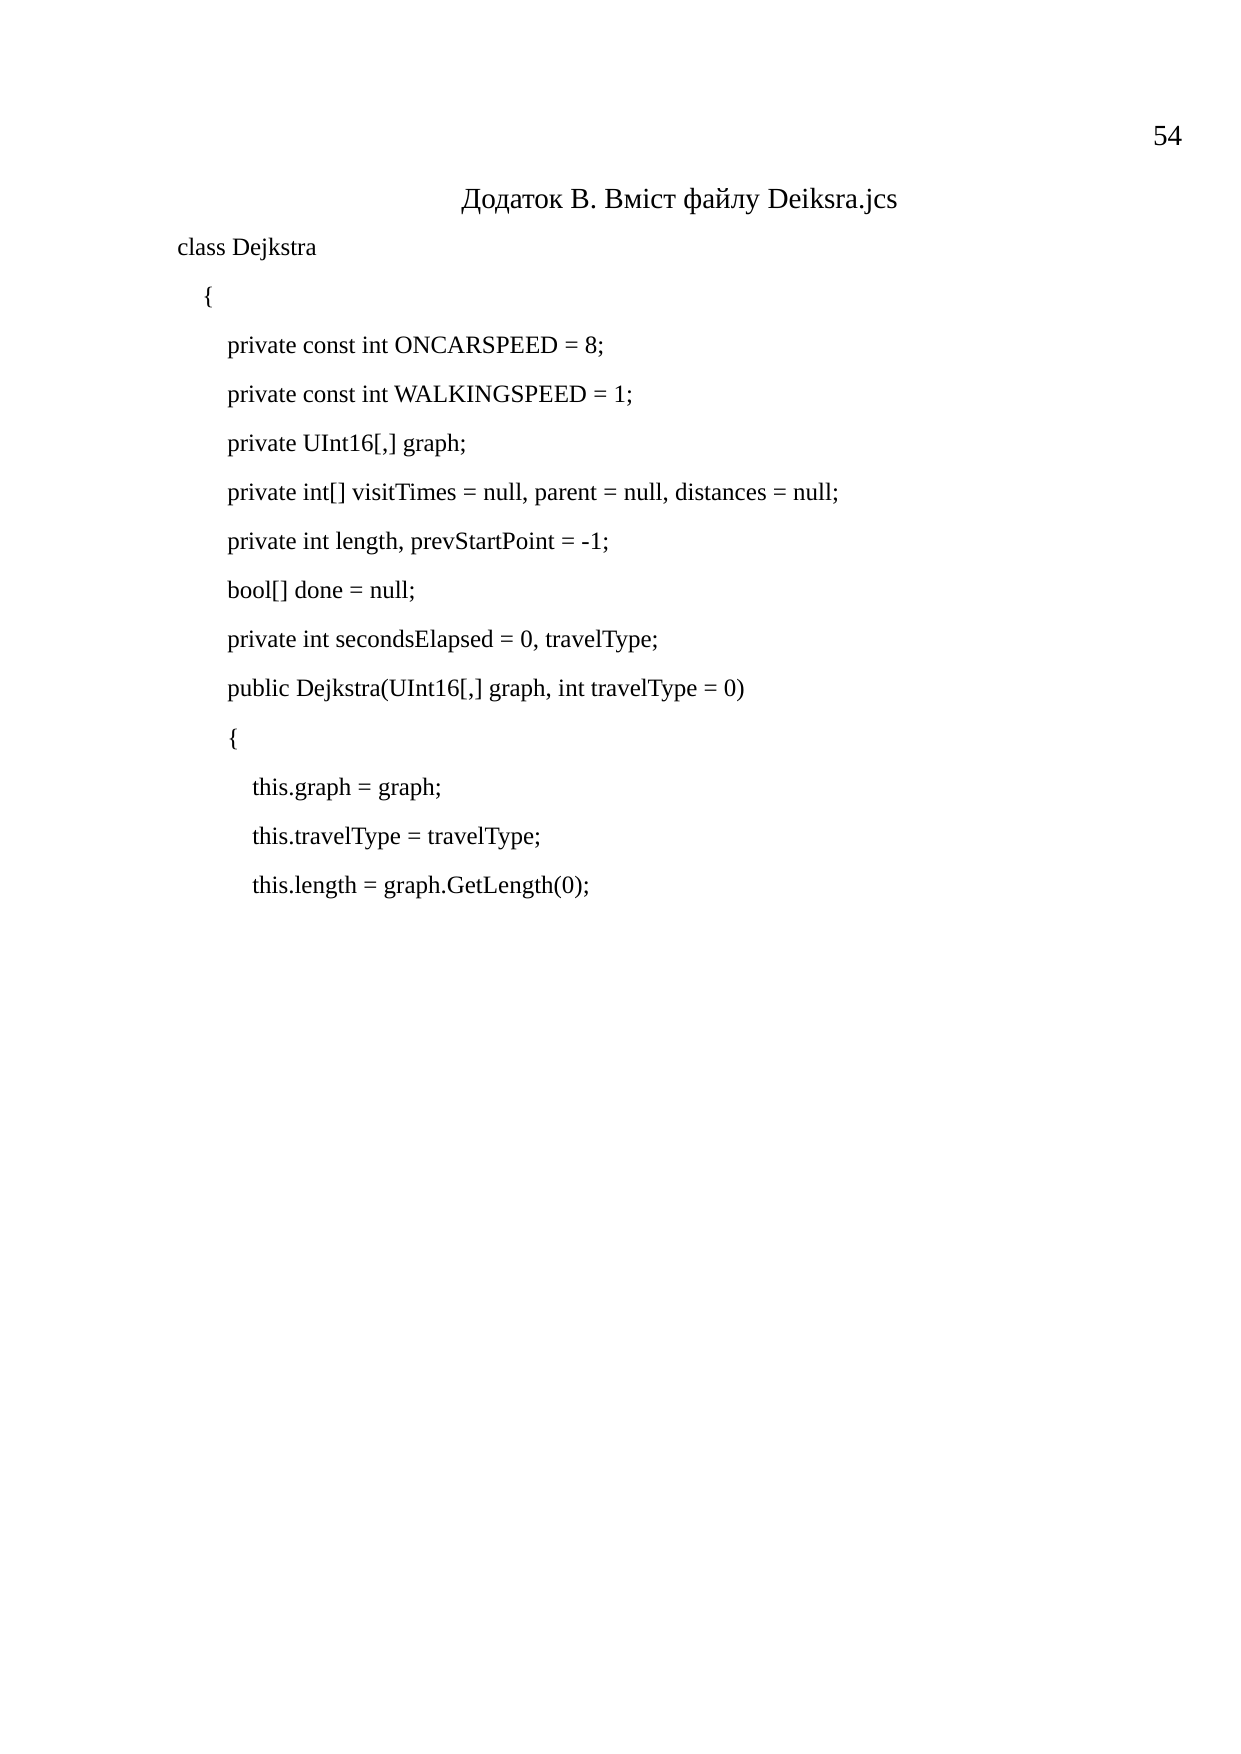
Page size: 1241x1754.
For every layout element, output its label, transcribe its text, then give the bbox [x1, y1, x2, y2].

text { [177, 723, 1182, 751]
text bool[] done = null; [177, 575, 1182, 604]
text private int length, prevStartPoint = -1; [177, 526, 1182, 555]
text { [177, 281, 1182, 310]
text private const int ONCARSPEED = 8; [177, 330, 1182, 359]
text public Dejkstra(UInt16[,] graph, int travelType = 0) [177, 673, 1182, 702]
text this.graph = graph; [177, 772, 1182, 800]
text private const int WALKINGSPEED = 1; [177, 379, 1182, 408]
text this.length = graph.GetLength(0); [177, 870, 1182, 898]
text Додаток В. Вміст файлу Deiksra.jcs [177, 182, 1182, 215]
text class Dejkstra [177, 232, 1182, 261]
text this.travelType = travelType; [177, 821, 1182, 849]
text private UInt16[,] graph; [177, 428, 1182, 457]
text private int[] visitTimes = null, parent = null, distances = null; [177, 477, 1182, 506]
text private int secondsElapsed = 0, travelType; [177, 624, 1182, 653]
